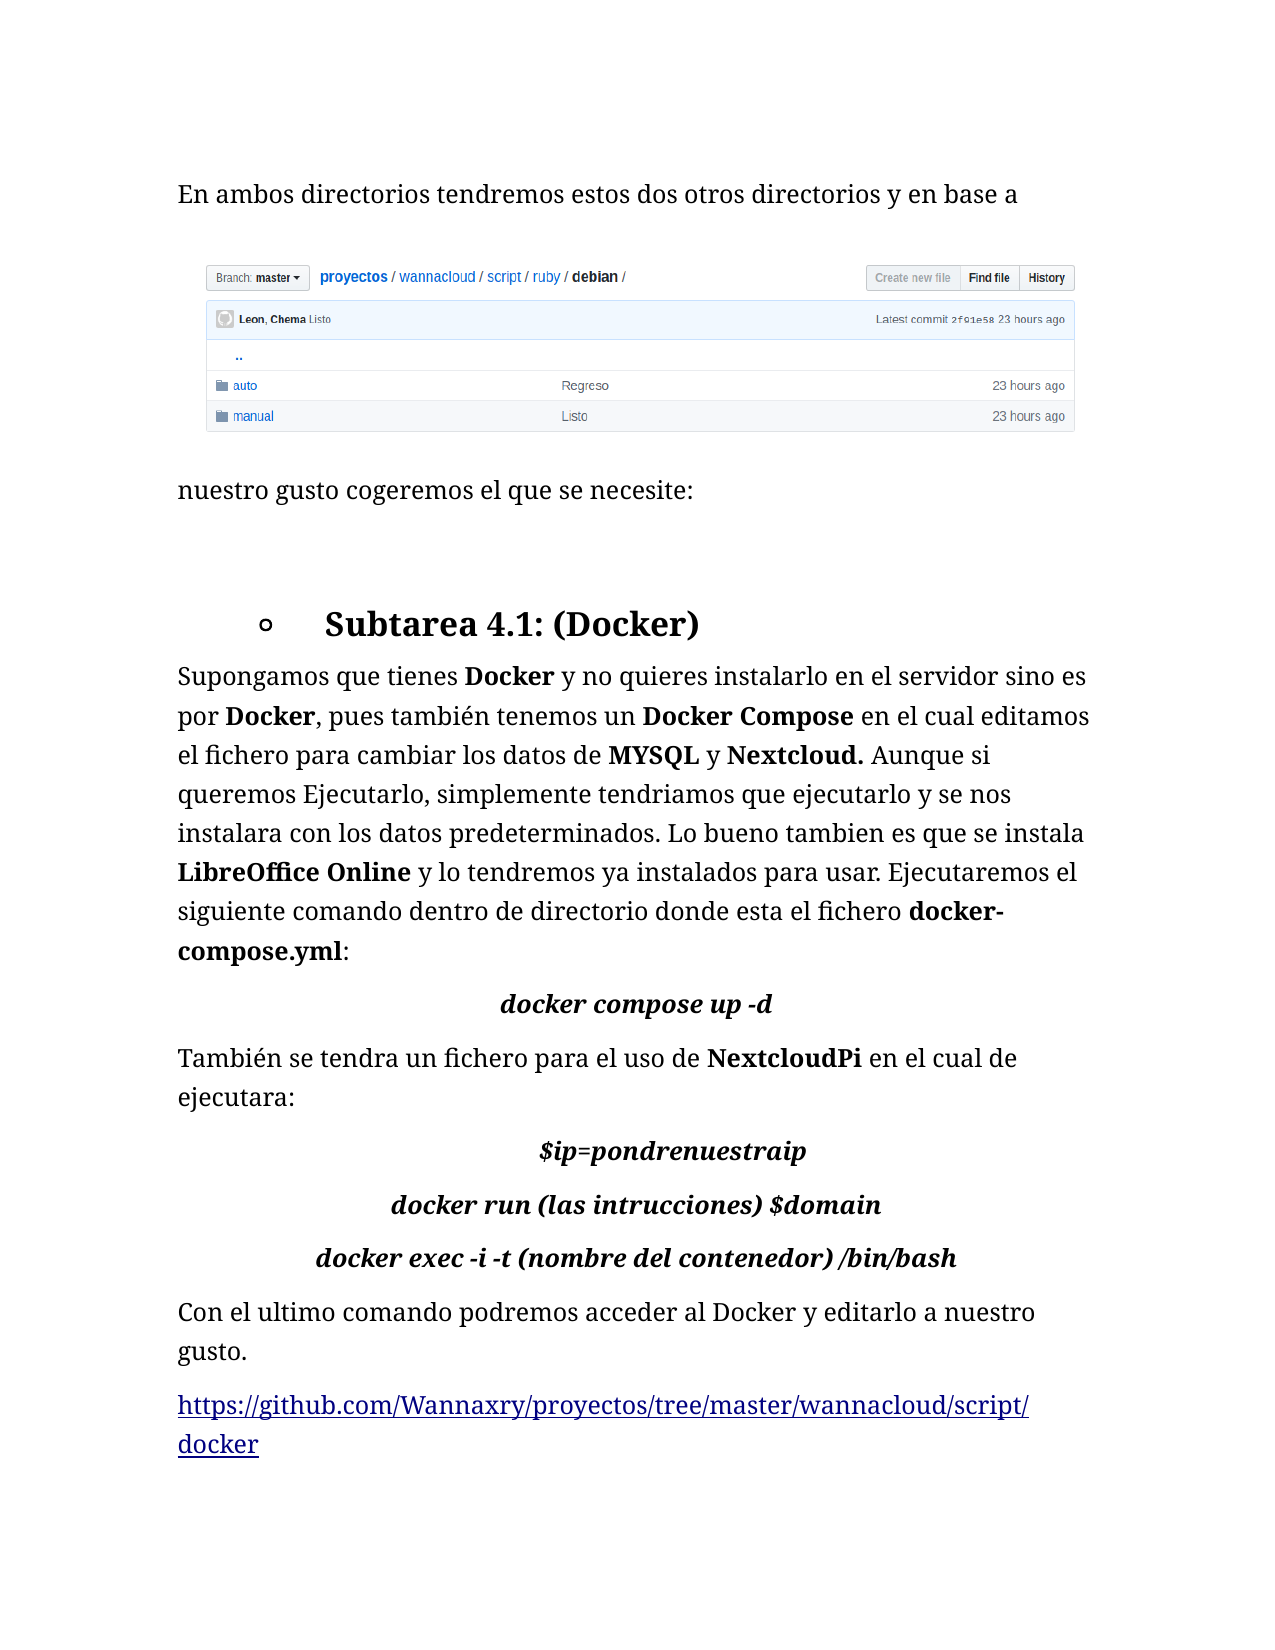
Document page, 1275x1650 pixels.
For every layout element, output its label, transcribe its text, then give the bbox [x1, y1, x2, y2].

text Supongamos que tienes Docker y no quieres instalarlo en el servidor sino es por Docker, pues también tenemos un Docker Compose en el cual editamos el fichero para cambiar los datos de MYSQL y Nextcloud. Aunque si queremos Ejecutarlo, simplemente tendriamos que ejecutarlo y se nos instalara con los datos predeterminados. Lo bueno tambien es que se instala LibreOffice Online y lo tendremos ya instalados para usar. Ejecutaremos el siguiente comando dentro de directorio donde esta el fichero docker-compose.yml: [177, 659, 1098, 967]
subtitle Subtarea 4.1: (Docker) [252, 601, 1098, 647]
text $ip=pondrenuestraip [177, 1134, 1098, 1168]
text docker exec -i -t (nombre del contenedor) /bin/bash [177, 1241, 1098, 1275]
text docker compose up -d [177, 987, 1098, 1021]
text También se tendra un fichero para el uso de NextcloudPi en el cual de ejecutara: [177, 1041, 1098, 1114]
text Con el ultimo comando podremos acceder al Docker y editarlo a nuestro gusto. [177, 1295, 1098, 1368]
text En ambos directorios tendremos estos dos otros directorios y en base a nuestro gusto cogeremos el que se necesite: [177, 176, 1098, 507]
text https://github.com/Wannaxry/proyectos/tree/master/wannacloud/script/docker [177, 1388, 1098, 1461]
picture [188, 248, 1109, 473]
text docker run (las intrucciones) $domain [177, 1187, 1098, 1221]
